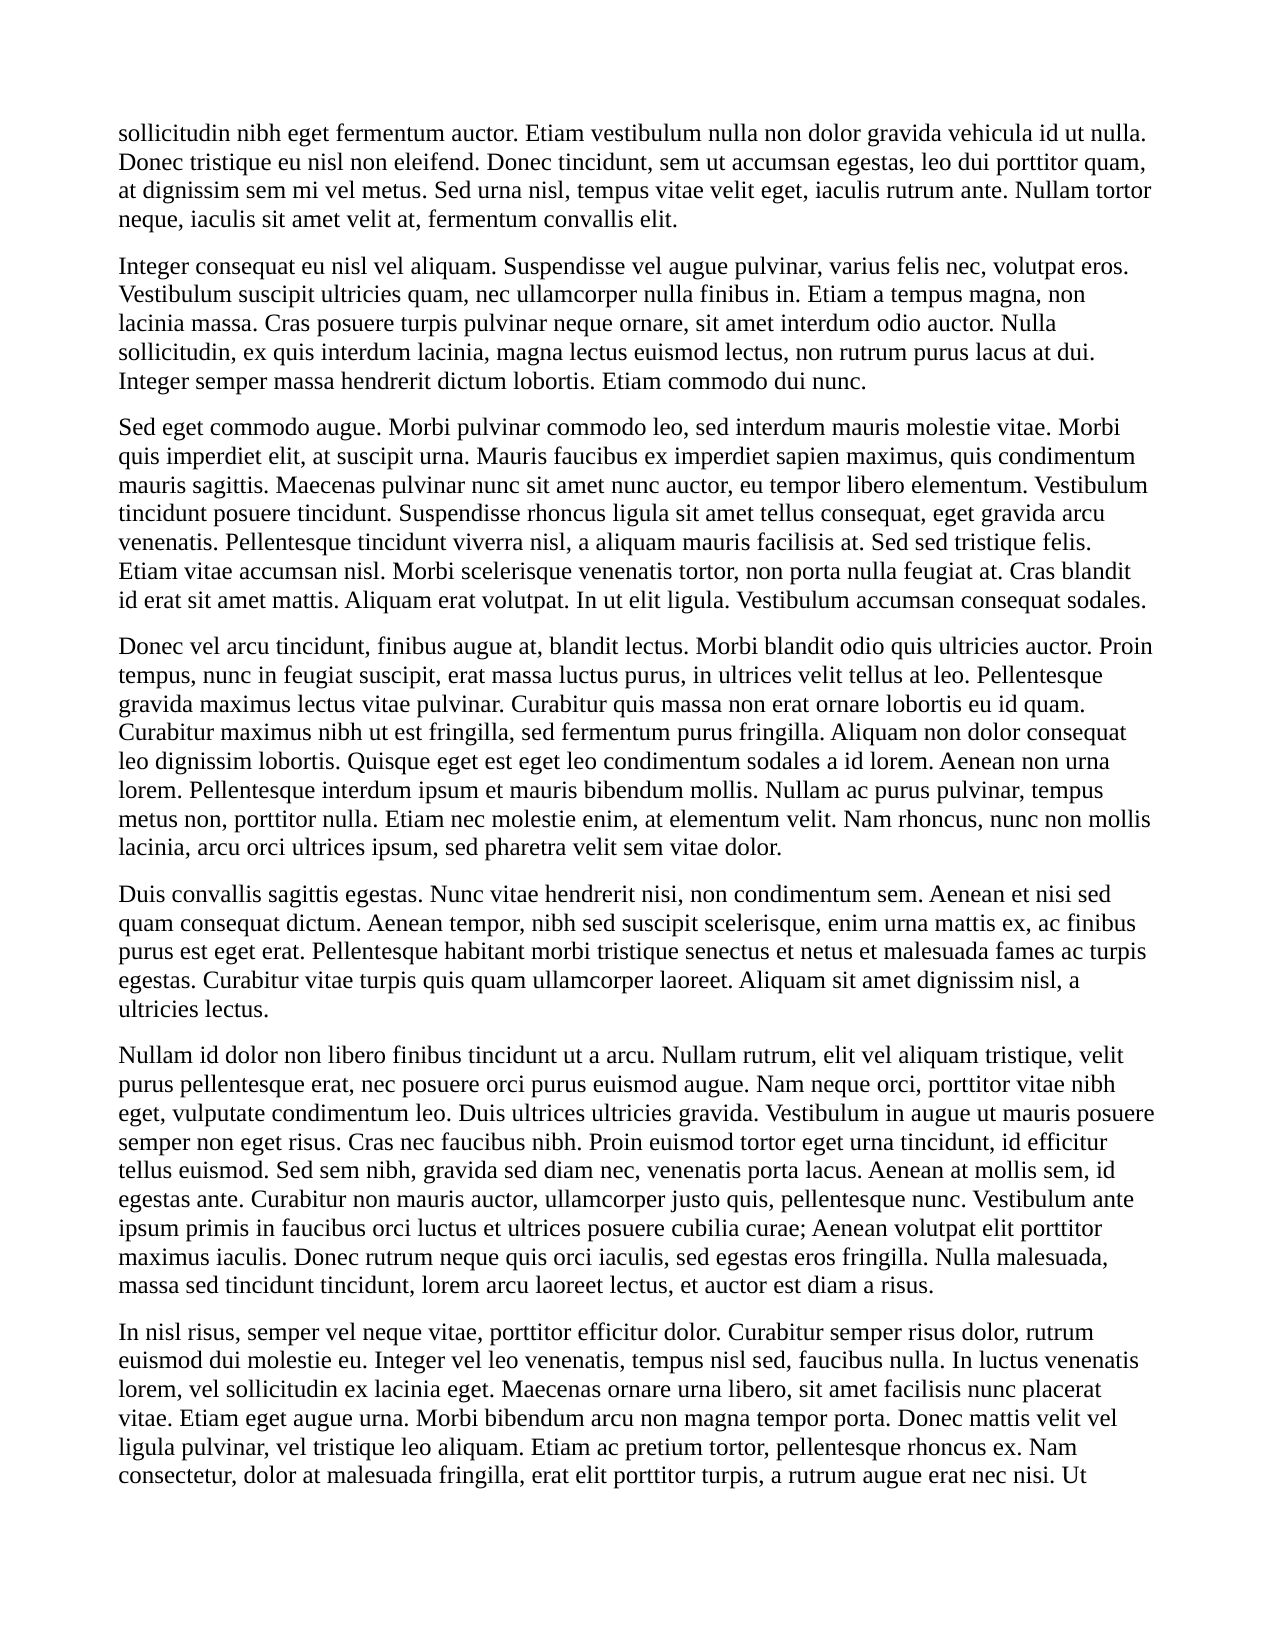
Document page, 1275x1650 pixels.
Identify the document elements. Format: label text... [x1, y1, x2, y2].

text sollicitudin nibh eget fermentum auctor. Etiam vestibulum nulla non dolor gravida vehicula id ut nulla. Donec tristique eu nisl non eleifend. Donec tincidunt, sem ut accumsan egestas, leo dui porttitor quam, at dignissim sem mi vel metus. Sed urna nisl, tempus vitae velit eget, iaculis rutrum ante. Nullam tortor neque, iaculis sit amet velit at, fermentum convallis elit. [118, 118, 1157, 233]
text Nullam id dolor non libero finibus tincidunt ut a arcu. Nullam rutrum, elit vel aliquam tristique, velit purus pellentesque erat, nec posuere orci purus euismod augue. Nam neque orci, porttitor vitae nibh eget, vulputate condimentum leo. Duis ultrices ultricies gravida. Vestibulum in augue ut mauris posuere semper non eget risus. Cras nec faucibus nibh. Proin euismod tortor eget urna tincidunt, id efficitur tellus euismod. Sed sem nibh, gravida sed diam nec, venenatis porta lacus. Aenean at mollis sem, id egestas ante. Curabitur non mauris auctor, ullamcorper justo quis, pellentesque nunc. Vestibulum ante ipsum primis in faucibus orci luctus et ultrices posuere cubilia curae; Aenean volutpat elit porttitor maximus iaculis. Donec rutrum neque quis orci iaculis, sed egestas eros fringilla. Nulla malesuada, massa sed tincidunt tincidunt, lorem arcu laoreet lectus, et auctor est diam a risus. [118, 1040, 1157, 1299]
text Integer consequat eu nisl vel aliquam. Suspendisse vel augue pulvinar, varius felis nec, volutpat eros. Vestibulum suscipit ultricies quam, nec ullamcorper nulla finibus in. Etiam a tempus magna, non lacinia massa. Cras posuere turpis pulvinar neque ornare, sit amet interdum odio auctor. Nulla sollicitudin, ex quis interdum lacinia, magna lectus euismod lectus, non rutrum purus lacus at dui. Integer semper massa hendrerit dictum lobortis. Etiam commodo dui nunc. [118, 251, 1157, 394]
text Donec vel arcu tincidunt, finibus augue at, blandit lectus. Morbi blandit odio quis ultricies auctor. Proin tempus, nunc in feugiat suscipit, erat massa luctus purus, in ultrices velit tellus at leo. Pellentesque gravida maximus lectus vitae pulvinar. Curabitur quis massa non erat ornare lobortis eu id quam. Curabitur maximus nibh ut est fringilla, sed fermentum purus fringilla. Aliquam non dolor consequat leo dignissim lobortis. Quisque eget est eget leo condimentum sodales a id lorem. Aenean non urna lorem. Pellentesque interdum ipsum et mauris bibendum mollis. Nullam ac purus pulvinar, tempus metus non, porttitor nulla. Etiam nec molestie enim, at elementum velit. Nam rhoncus, nunc non mollis lacinia, arcu orci ultrices ipsum, sed pharetra velit sem vitae dolor. [118, 631, 1157, 861]
text In nisl risus, semper vel neque vitae, porttitor efficitur dolor. Curabitur semper risus dolor, rutrum euismod dui molestie eu. Integer vel leo venenatis, tempus nisl sed, faucibus nulla. In luctus venenatis lorem, vel sollicitudin ex lacinia eget. Maecenas ornare urna libero, sit amet facilisis nunc placerat vitae. Etiam eget augue urna. Morbi bibendum arcu non magna tempor porta. Donec mattis velit vel ligula pulvinar, vel tristique leo aliquam. Etiam ac pretium tortor, pellentesque rhoncus ex. Nam consectetur, dolor at malesuada fringilla, erat elit porttitor turpis, a rutrum augue erat nec nisi. Ut [118, 1317, 1157, 1489]
text Duis convallis sagittis egestas. Nunc vitae hendrerit nisi, non condimentum sem. Aenean et nisi sed quam consequat dictum. Aenean tempor, nibh sed suscipit scelerisque, enim urna mattis ex, ac finibus purus est eget erat. Pellentesque habitant morbi tristique senectus et netus et malesuada fames ac turpis egestas. Curabitur vitae turpis quis quam ullamcorper laoreet. Aliquam sit amet dignissim nisl, a ultricies lectus. [118, 879, 1157, 1023]
text Sed eget commodo augue. Morbi pulvinar commodo leo, sed interdum mauris molestie vitae. Morbi quis imperdiet elit, at suscipit urna. Mauris faucibus ex imperdiet sapien maximus, quis condimentum mauris sagittis. Maecenas pulvinar nunc sit amet nunc auctor, eu tempor libero elementum. Vestibulum tincidunt posuere tincidunt. Suspendisse rhoncus ligula sit amet tellus consequat, eget gravida arcu venenatis. Pellentesque tincidunt viverra nisl, a aliquam mauris facilisis at. Sed sed tristique felis. Etiam vitae accumsan nisl. Morbi scelerisque venenatis tortor, non porta nulla feugiat at. Cras blandit id erat sit amet mattis. Aliquam erat volutpat. In ut elit ligula. Vestibulum accumsan consequat sodales. [118, 412, 1157, 613]
